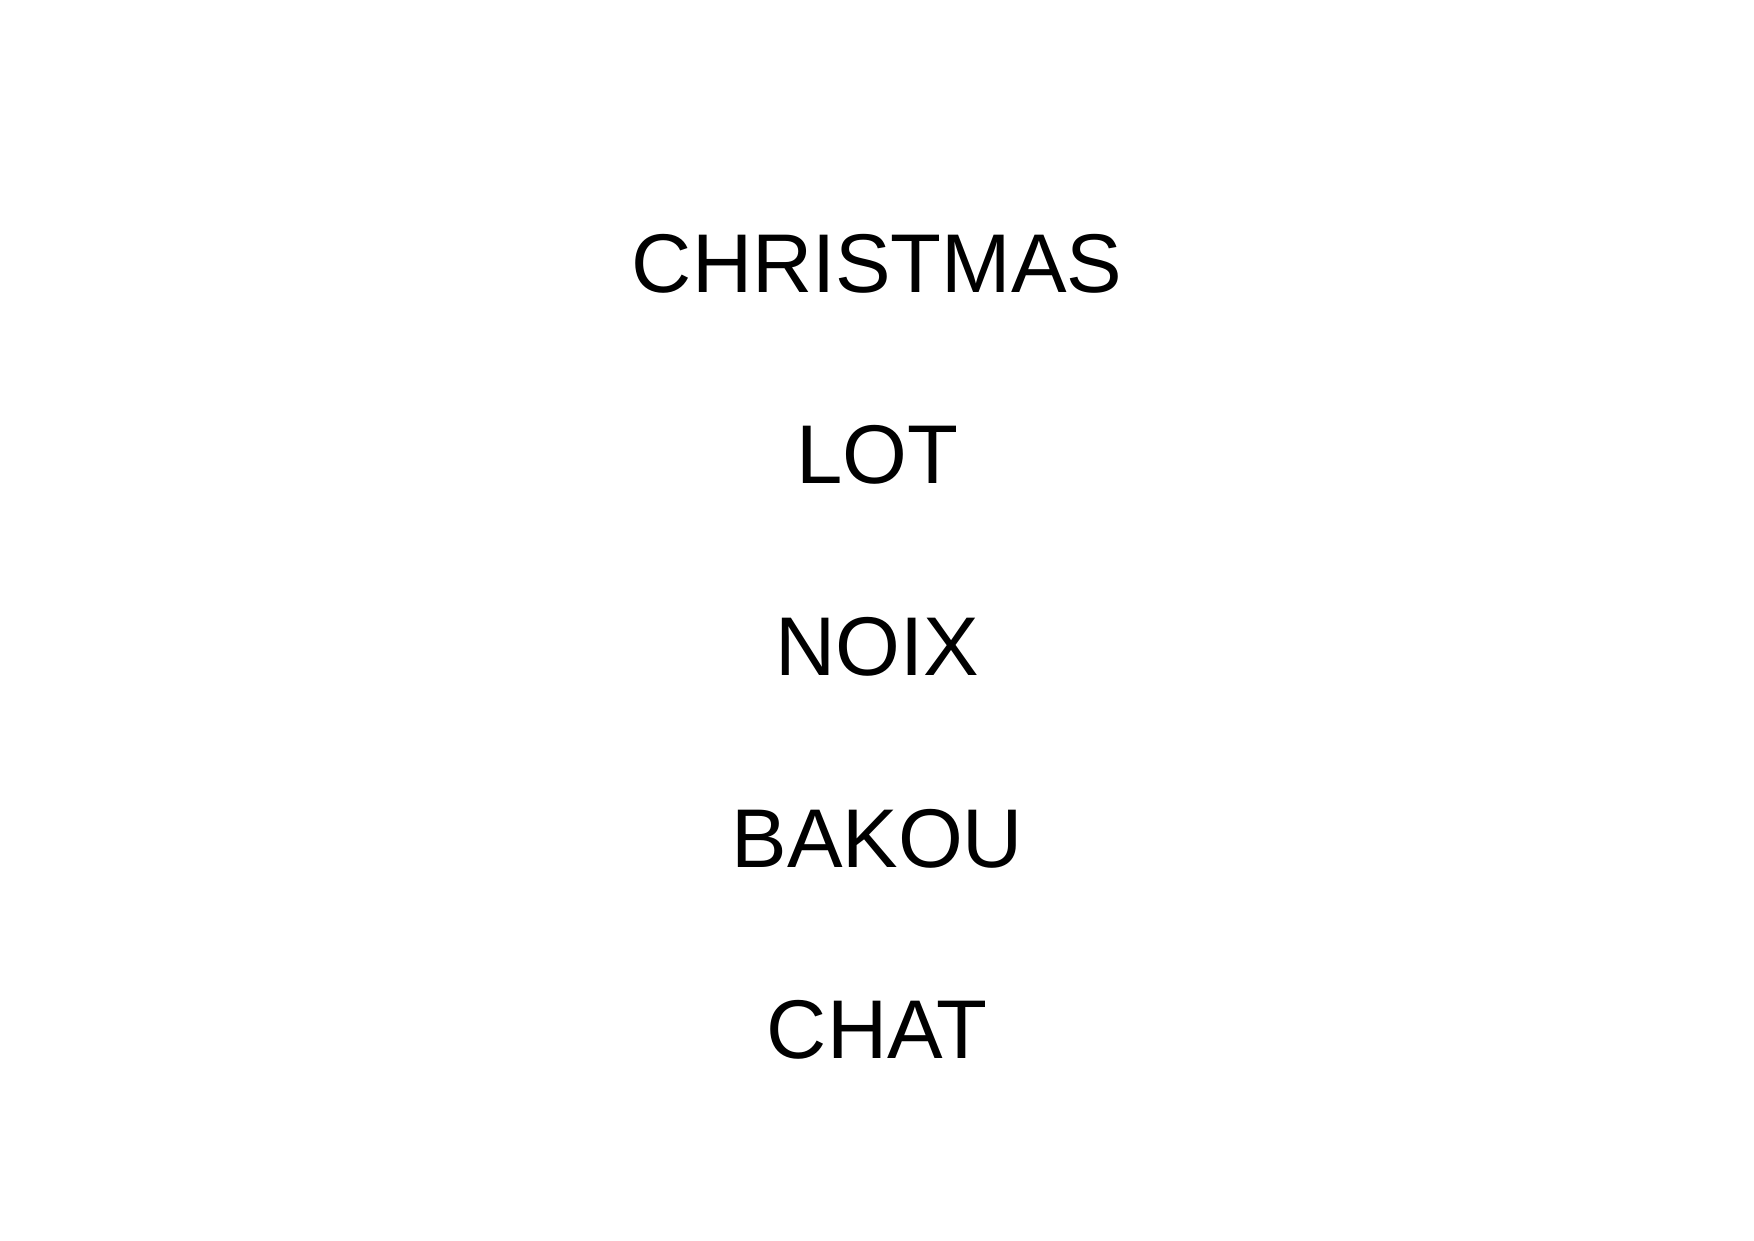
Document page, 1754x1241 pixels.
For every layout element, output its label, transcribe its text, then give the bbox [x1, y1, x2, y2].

text NOIX [118, 597, 1636, 693]
text BAKOU [118, 789, 1636, 885]
text CHAT [118, 981, 1636, 1076]
text LOT [118, 406, 1636, 501]
text CHRISTMAS [118, 214, 1636, 310]
